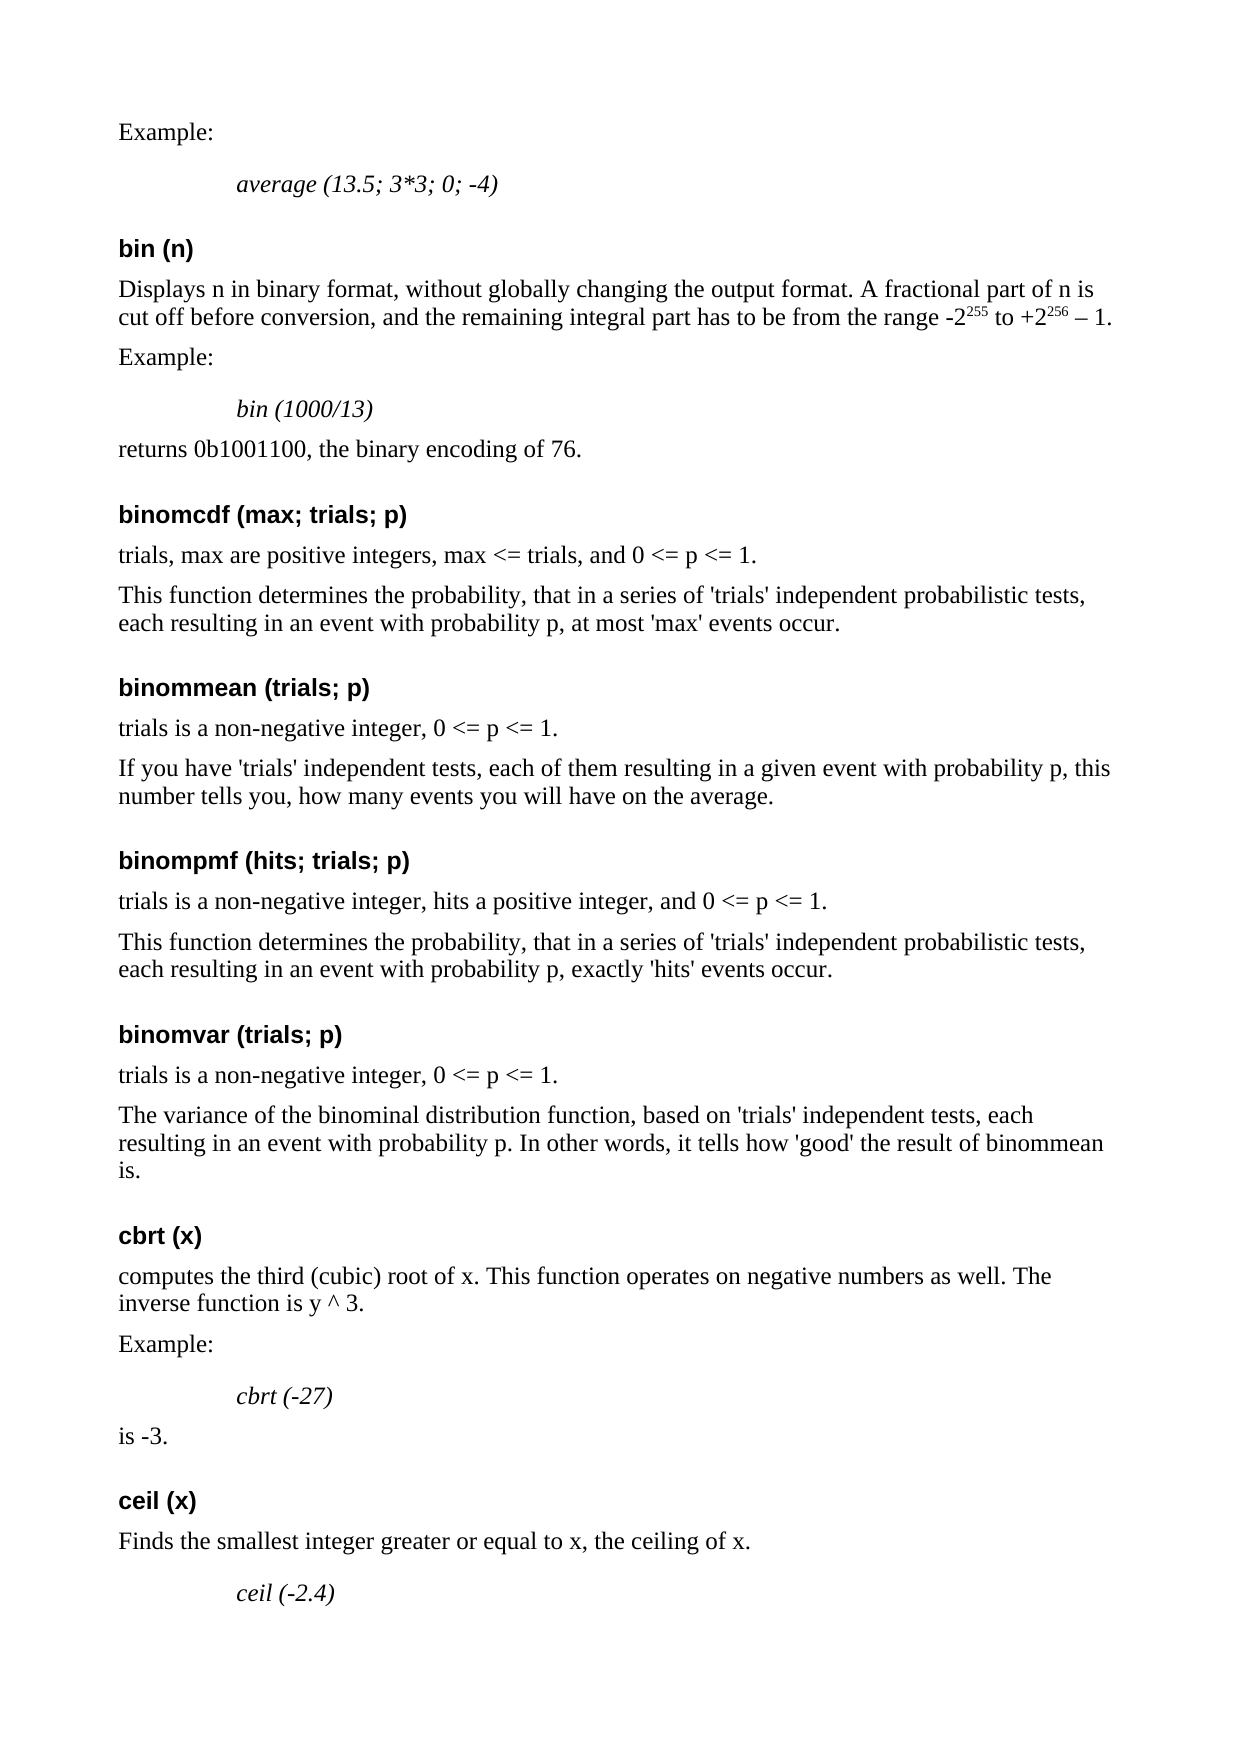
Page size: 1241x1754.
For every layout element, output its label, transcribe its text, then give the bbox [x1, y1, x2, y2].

text computes the third (cubic) root of x. This function operates on negative numbers as well. The inverse function is y ^ 3. [118, 1262, 1122, 1317]
text trials is a non-negative integer, 0 <= p <= 1. [118, 714, 1122, 742]
subtitle binomvar (trials; p) [118, 1021, 1122, 1048]
text trials, max are positive integers, max <= trials, and 0 <= p <= 1. [118, 541, 1122, 568]
text trials is a non-negative integer, hits a positive integer, and 0 <= p <= 1. [118, 887, 1122, 915]
text This function determines the probability, that in a series of 'trials' independent probabilistic tests, each resulting in an event with probability p, exactly 'hits' events occur. [118, 928, 1122, 983]
text Finds the smallest integer greater or equal to x, the ceiling of x. [118, 1527, 1122, 1555]
subtitle bin (n) [118, 235, 1122, 263]
subtitle binommean (trials; p) [118, 674, 1122, 702]
text Example: [118, 1330, 1122, 1357]
subtitle cbrt (x) [118, 1222, 1122, 1249]
text average (13.5; 3*3; 0; -4) [236, 170, 1122, 198]
subtitle ceil (x) [118, 1487, 1122, 1515]
subtitle binomcdf (max; trials; p) [118, 501, 1122, 528]
text The variance of the binominal distribution function, based on 'trials' independent tests, each resulting in an event with probability p. In other words, it tells how 'good' the result of binommean is. [118, 1101, 1122, 1184]
text ceil (-2.4) [236, 1579, 1122, 1607]
text Displays n in binary format, without globally changing the output format. A fractional part of n is cut off before conversion, and the remaining integral part has to be from the range -2255 to +2256 – 1. [118, 275, 1122, 331]
text Example: [118, 343, 1122, 371]
text If you have 'trials' independent tests, each of them resulting in a given event with probability p, this number tells you, how many events you will have on the average. [118, 754, 1122, 810]
text is -3. [118, 1422, 1122, 1449]
text Example: [118, 118, 1122, 146]
text This function determines the probability, that in a series of 'trials' independent probabilistic tests, each resulting in an event with probability p, at most 'max' events occur. [118, 581, 1122, 636]
subtitle binompmf (hits; trials; p) [118, 847, 1122, 875]
text trials is a non-negative integer, 0 <= p <= 1. [118, 1061, 1122, 1088]
text bin (1000/13) [236, 395, 1122, 423]
text returns 0b1001100, the binary encoding of 76. [118, 435, 1122, 463]
text cbrt (-27) [236, 1382, 1122, 1409]
